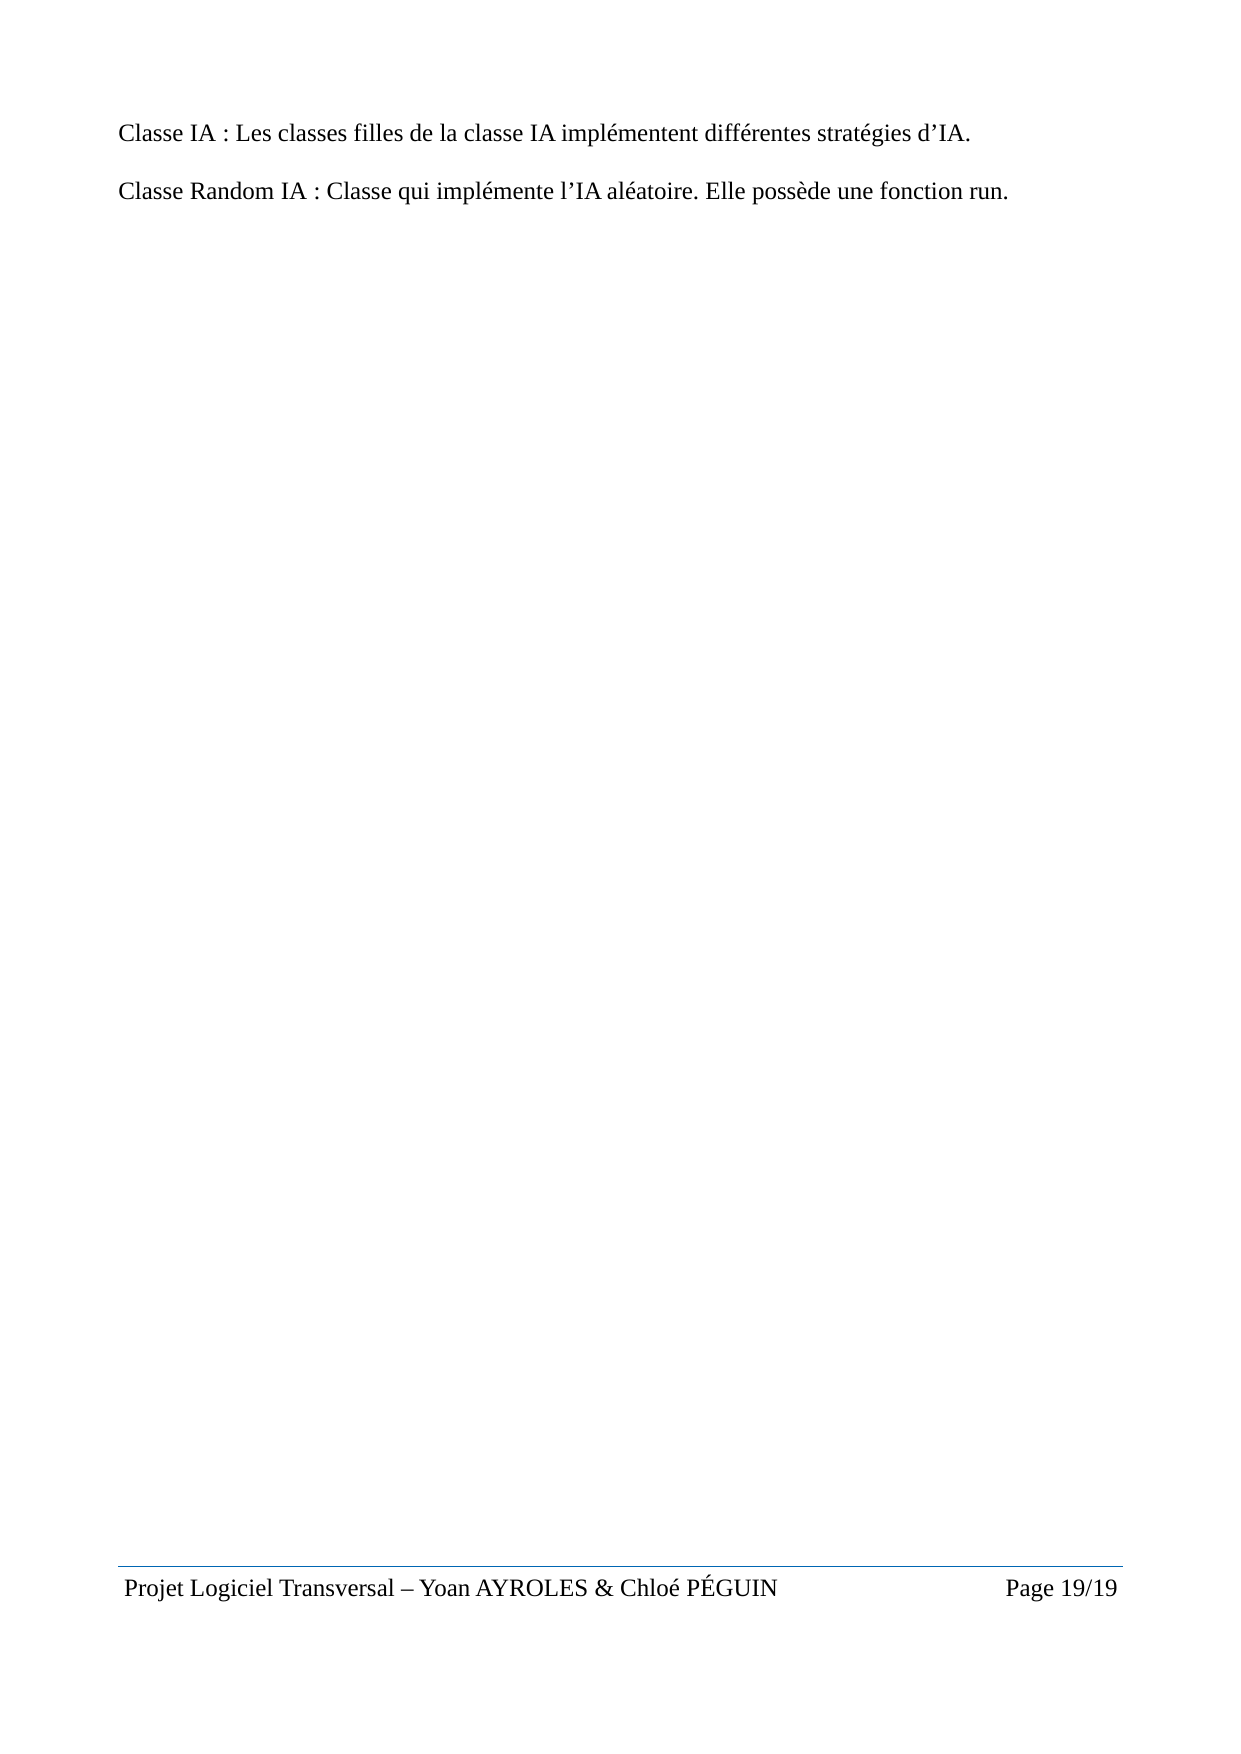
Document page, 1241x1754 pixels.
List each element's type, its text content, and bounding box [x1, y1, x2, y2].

text Classe Random IA : Classe qui implémente l’IA aléatoire. Elle possède une fonction run. [118, 176, 1122, 204]
text Classe IA : Les classes filles de la classe IA implémentent différentes stratégies d’IA. [118, 118, 1122, 147]
